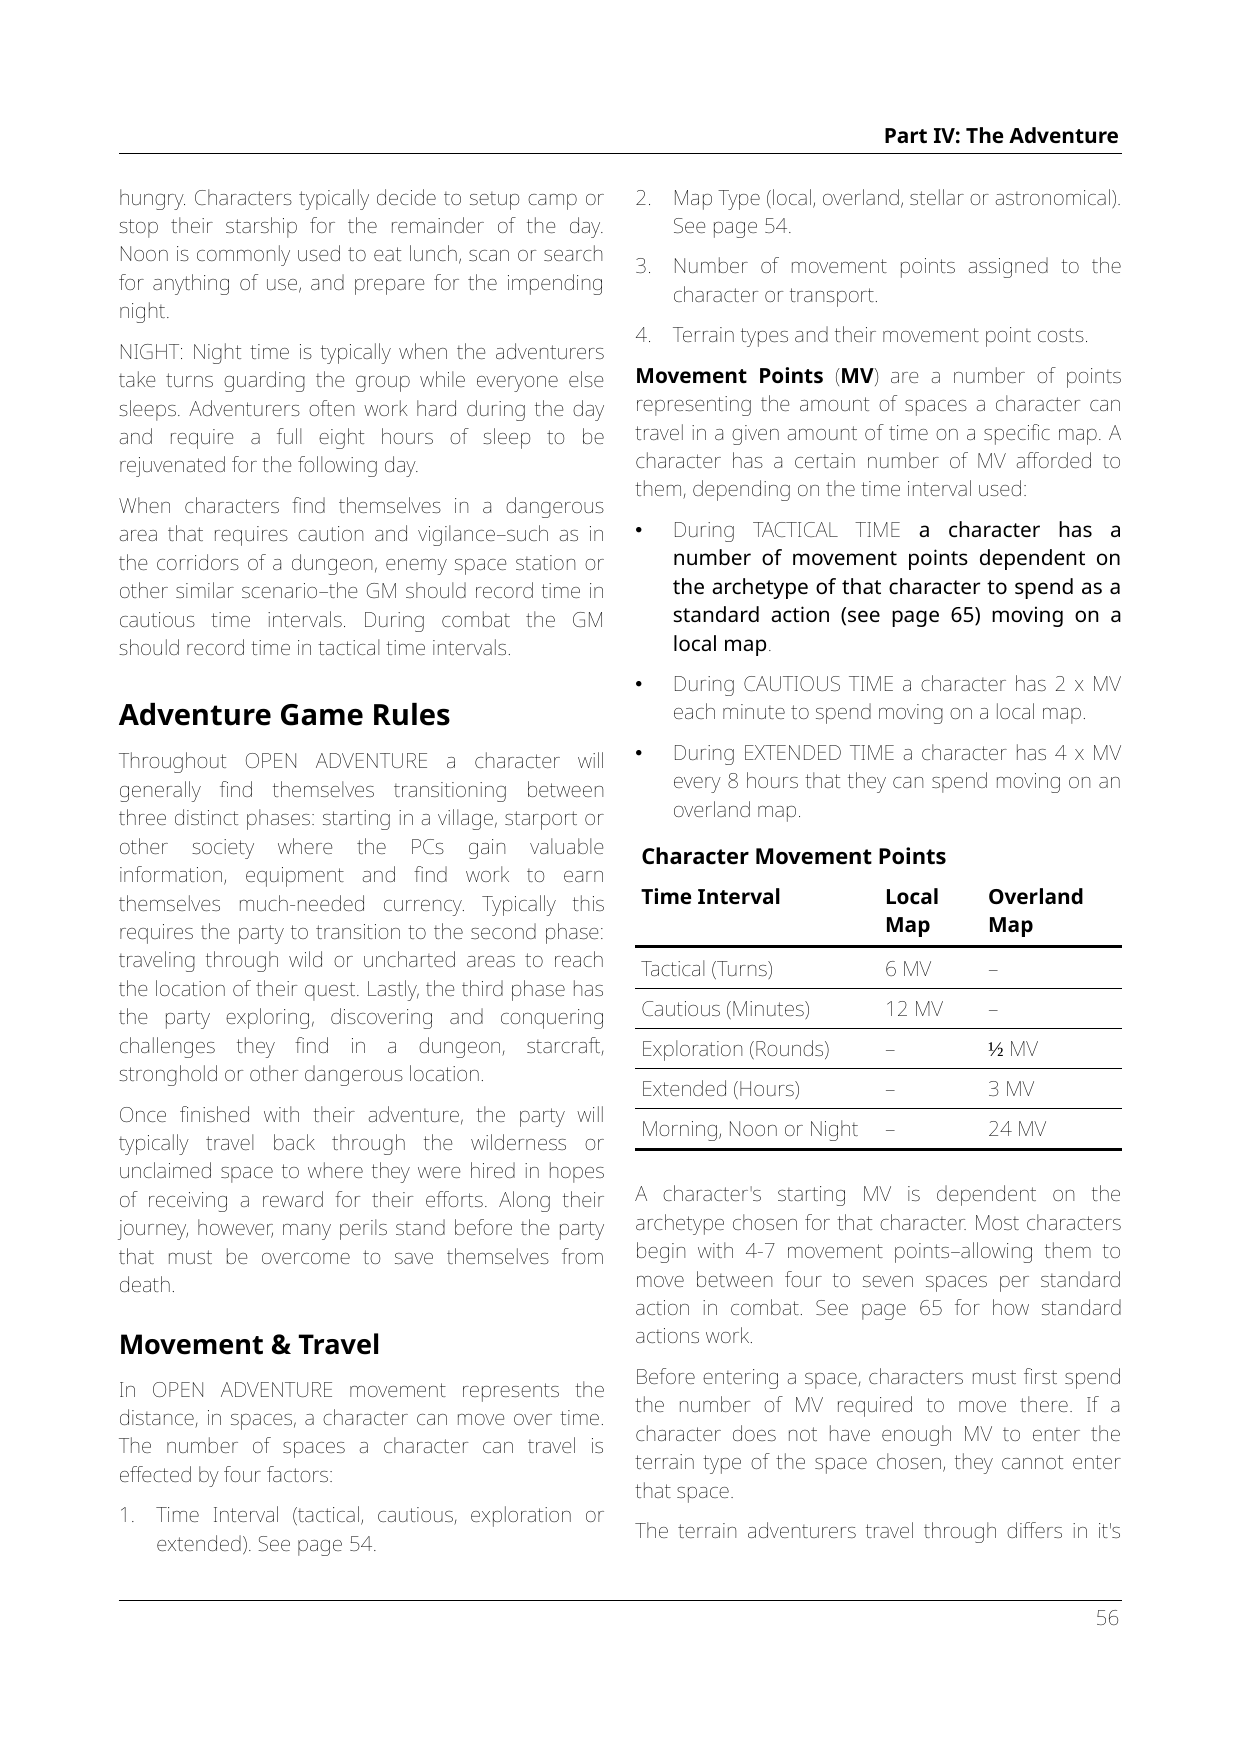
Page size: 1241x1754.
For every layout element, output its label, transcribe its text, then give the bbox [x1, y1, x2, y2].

subtitle Movement & Travel [118, 1325, 605, 1362]
table_cell – [879, 1109, 982, 1148]
table_cell Morning, Noon or Night [635, 1109, 879, 1148]
table_cell 24 MV [982, 1109, 1122, 1148]
table_cell Tactical (Turns) [635, 948, 879, 988]
table_cell 6 MV [879, 948, 982, 988]
list During CAUTIOUS TIME a character has 2 x MV each minute to spend moving on a local map. [635, 669, 1122, 726]
table_cell 12 MV [879, 989, 982, 1028]
table_cell Exploration (Rounds) [635, 1029, 879, 1068]
list Number of movement points assigned to the character or transport. [635, 251, 1122, 308]
text In OPEN ADVENTURE movement represents the distance, in spaces, a character can move over time. The number of spaces a character can travel is effected by four factors: [118, 1375, 605, 1488]
table_cell Extended (Hours) [635, 1069, 879, 1108]
table_header Character Movement Points [635, 835, 1122, 876]
list During TACTICAL TIME a character has a number of movement points dependent on the archetype of that character to spend as a standard action (see page 64) moving on a local map. [635, 515, 1122, 657]
text hungry. Characters typically decide to setup camp or stop their starship for the remainder of the day. Noon is commonly used to eat lunch, scan or search for anything of use, and prepare for the impending night. [118, 183, 605, 325]
table_cell – [982, 989, 1122, 1028]
table_cell Cautious (Minutes) [635, 989, 879, 1028]
table_cell Overland Map [982, 876, 1122, 945]
text A character's starting MV is dependent on the archetype chosen for that character. Most characters begin with 4-7 movement points–allowing them to move between four to seven spaces per standard action in combat. See page 64 for how standard actions work. [635, 1151, 1122, 1350]
table_cell ½ MV [982, 1029, 1122, 1068]
text Movement Points (MV) are a number of points representing the amount of spaces a character can travel in a given amount of time on a specific map. A character has a certain number of MV afforded to them, depending on the time interval used: [635, 361, 1122, 503]
text Once finished with their adventure, the party will typically travel back through the wilderness or unclaimed space to where they were hired in hopes of receiving a reward for their efforts. Along their journey, however, many perils stand before the party that must be overcome to save themselves from death. [118, 1100, 605, 1299]
text NIGHT: Night time is typically when the adventurers take turns guarding the group while everyone else sleeps. Adventurers often work hard during the day and require a full eight hours of sleep to be rejuvenated for the following day. [118, 337, 605, 479]
text Throughout OPEN ADVENTURE a character will generally find themselves transitioning between three distinct phases: starting in a village, starport or other society where the PCs gain valuable information, equipment and find work to earn themselves much-needed currency. Typically this requires the party to transition to the second phase: traveling through wild or uncharted areas to reach the location of their quest. Lastly, the third phase has the party exploring, discovering and conquering challenges they find in a dungeon, starcraft, stronghold or other dangerous location. [118, 747, 605, 1088]
table_cell Time Interval [635, 876, 879, 945]
table_cell – [879, 1069, 982, 1108]
table_cell 3 MV [982, 1069, 1122, 1108]
subtitle Adventure Game Rules [118, 694, 605, 734]
text The terrain adventurers travel through differs in it's [635, 1516, 1122, 1544]
list Map Type (local, overland, stellar or astronomical). See page 37. [635, 183, 1122, 239]
list During EXTENDED TIME a character has 4 x MV every 8 hours that they can spend moving on an overland map. [635, 738, 1122, 823]
table_cell – [879, 1029, 982, 1068]
text When characters find themselves in a dangerous area that requires caution and vigilance–such as in the corridors of a dungeon, enemy space station or other similar scenario–the GM should record time in cautious time intervals. During combat the GM should record time in tactical time intervals. [118, 491, 605, 662]
table_cell – [982, 948, 1122, 988]
text Before entering a space, characters must first spend the number of MV required to move there. If a character does not have enough MV to enter the terrain type of the space chosen, they cannot enter that space. [635, 1362, 1122, 1504]
list Terrain types and their movement point costs. [635, 320, 1122, 349]
list Time Interval (tactical, cautious, exploration or extended). See page 37. [118, 1501, 605, 1557]
table_cell Local Map [879, 876, 982, 945]
